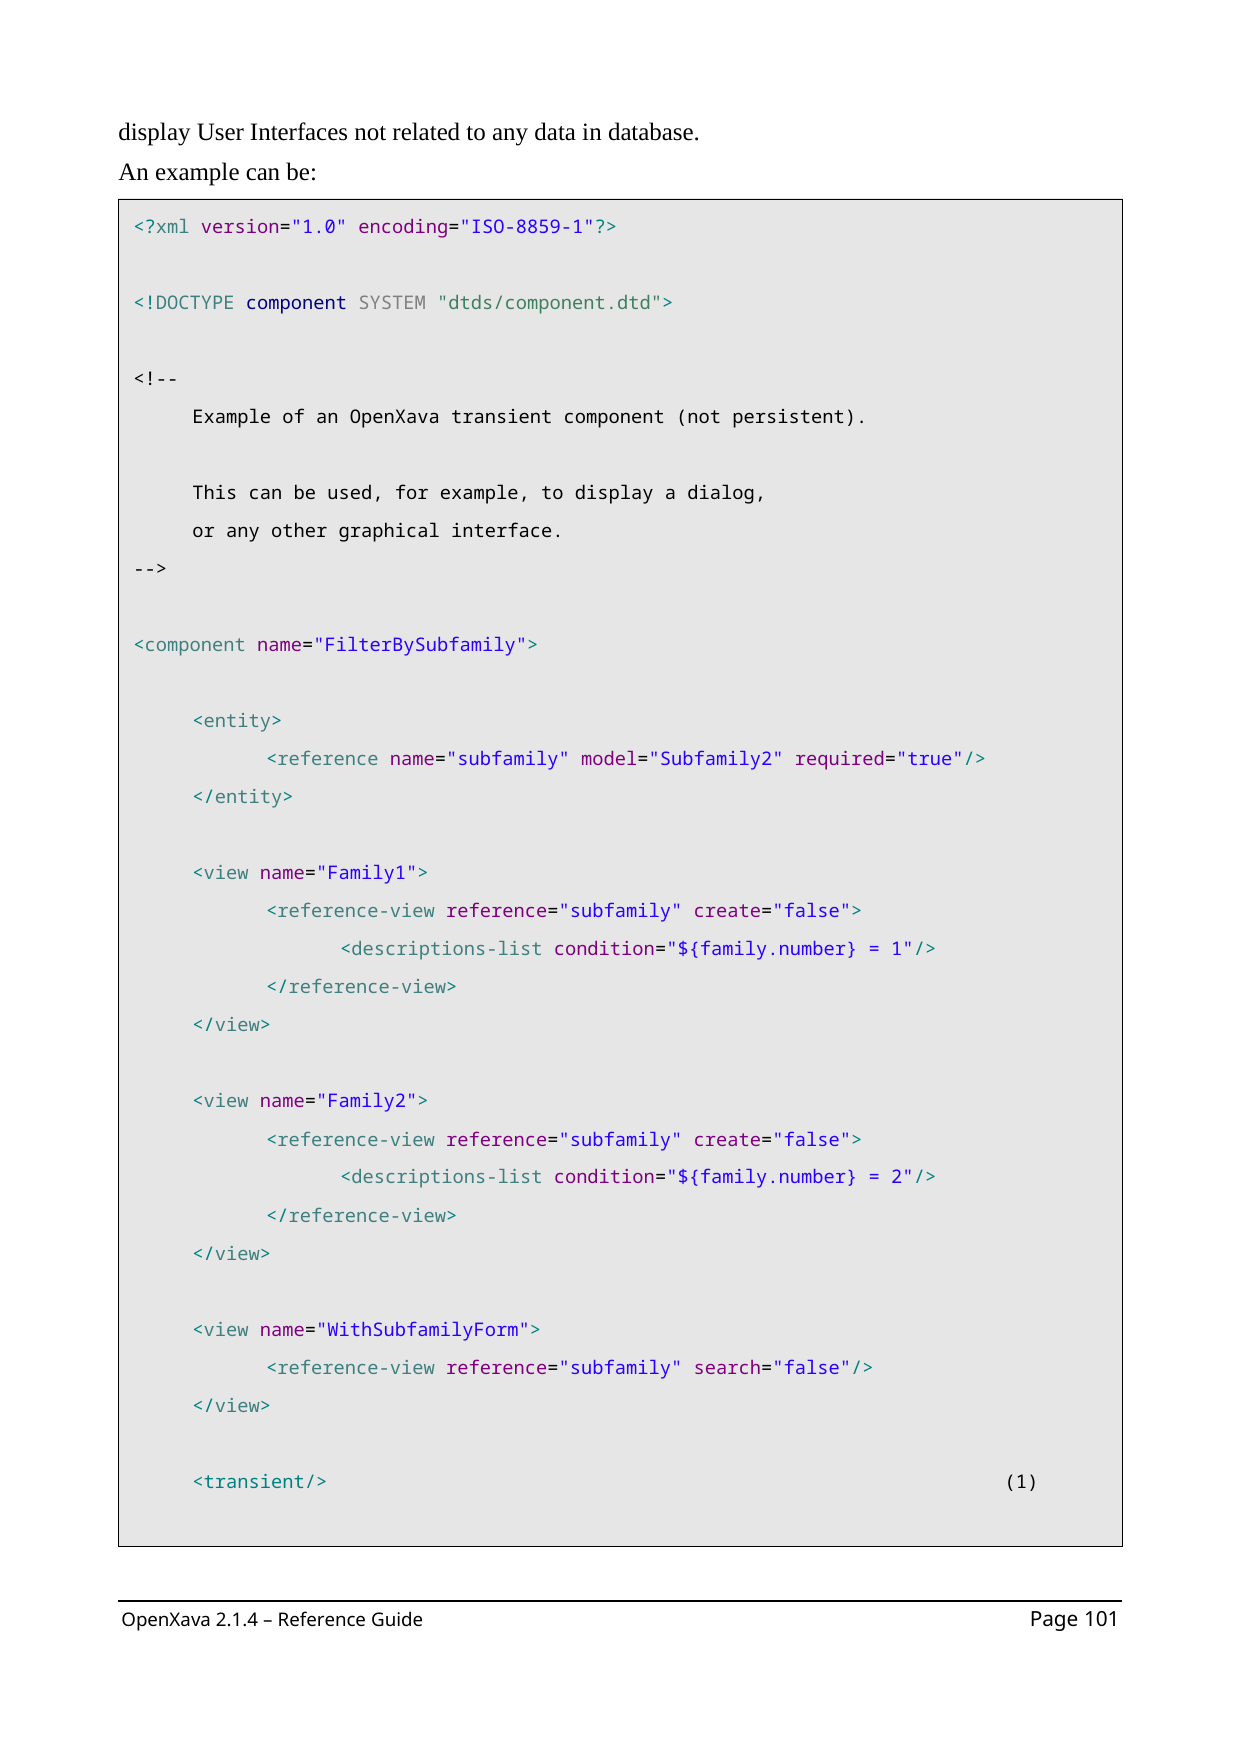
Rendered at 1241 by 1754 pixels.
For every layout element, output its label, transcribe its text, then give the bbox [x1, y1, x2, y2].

text <transient/> (1) [119, 1453, 1122, 1491]
text An example can be: [118, 158, 1122, 186]
text </view> [119, 1225, 1122, 1263]
text display User Interfaces not related to any data in database. [118, 118, 1122, 146]
text <descriptions-list condition="${family.number} = 1"/> [119, 921, 1122, 959]
text <view name="Family1"> [119, 845, 1122, 883]
text <!DOCTYPE component SYSTEM "dtds/component.dtd"> [119, 274, 1122, 313]
text <entity> [119, 693, 1122, 731]
text Example of an OpenXava transient component (not persistent). [119, 389, 1122, 427]
text </reference-view> [119, 959, 1122, 997]
text </reference-view> [119, 1187, 1122, 1225]
text </view> [119, 1377, 1122, 1415]
text <view name="WithSubfamilyForm"> [119, 1301, 1122, 1339]
text <descriptions-list condition="${family.number} = 2"/> [119, 1149, 1122, 1187]
text <!-- [119, 351, 1122, 389]
text </view> [119, 997, 1122, 1035]
text or any other graphical interface. [119, 503, 1122, 541]
text <view name="Family2"> [119, 1073, 1122, 1111]
text </entity> [119, 769, 1122, 807]
text <reference name="subfamily" model="Subfamily2" required="true"/> [119, 731, 1122, 769]
text <?xml version="1.0" encoding="ISO-8859-1"?> [119, 200, 1122, 237]
text --> [119, 541, 1122, 579]
text <component name="FilterBySubfamily"> [119, 617, 1122, 655]
text <reference-view reference="subfamily" search="false"/> [119, 1339, 1122, 1377]
text <reference-view reference="subfamily" create="false"> [119, 883, 1122, 921]
text This can be used, for example, to display a dialog, [119, 465, 1122, 503]
text <reference-view reference="subfamily" create="false"> [119, 1111, 1122, 1149]
